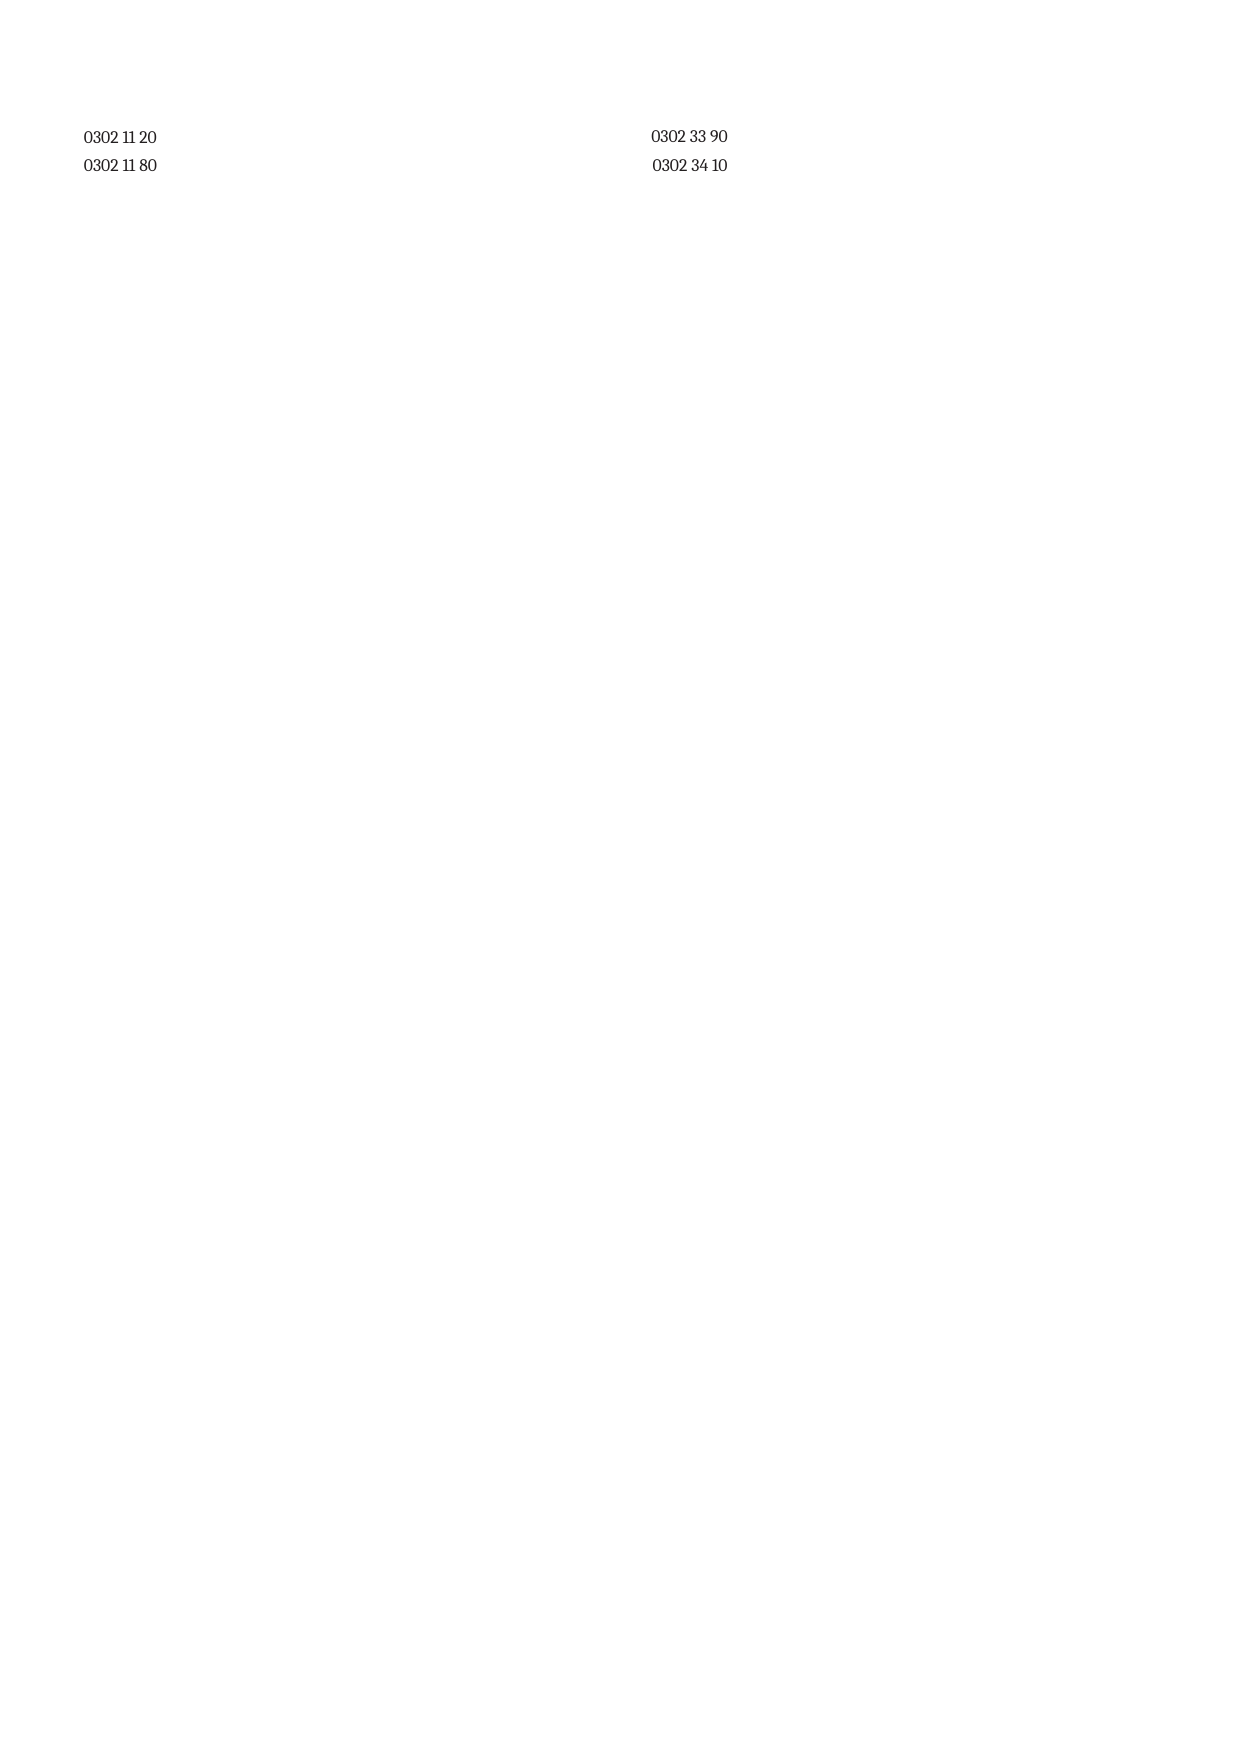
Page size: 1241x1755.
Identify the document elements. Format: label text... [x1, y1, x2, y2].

table_cell 0302 11 80 [79, 152, 298, 177]
table_cell 0302 34 10 [299, 152, 732, 177]
table_cell 0302 11 20 [79, 123, 298, 152]
table_cell 0302 33 90 [299, 123, 732, 152]
